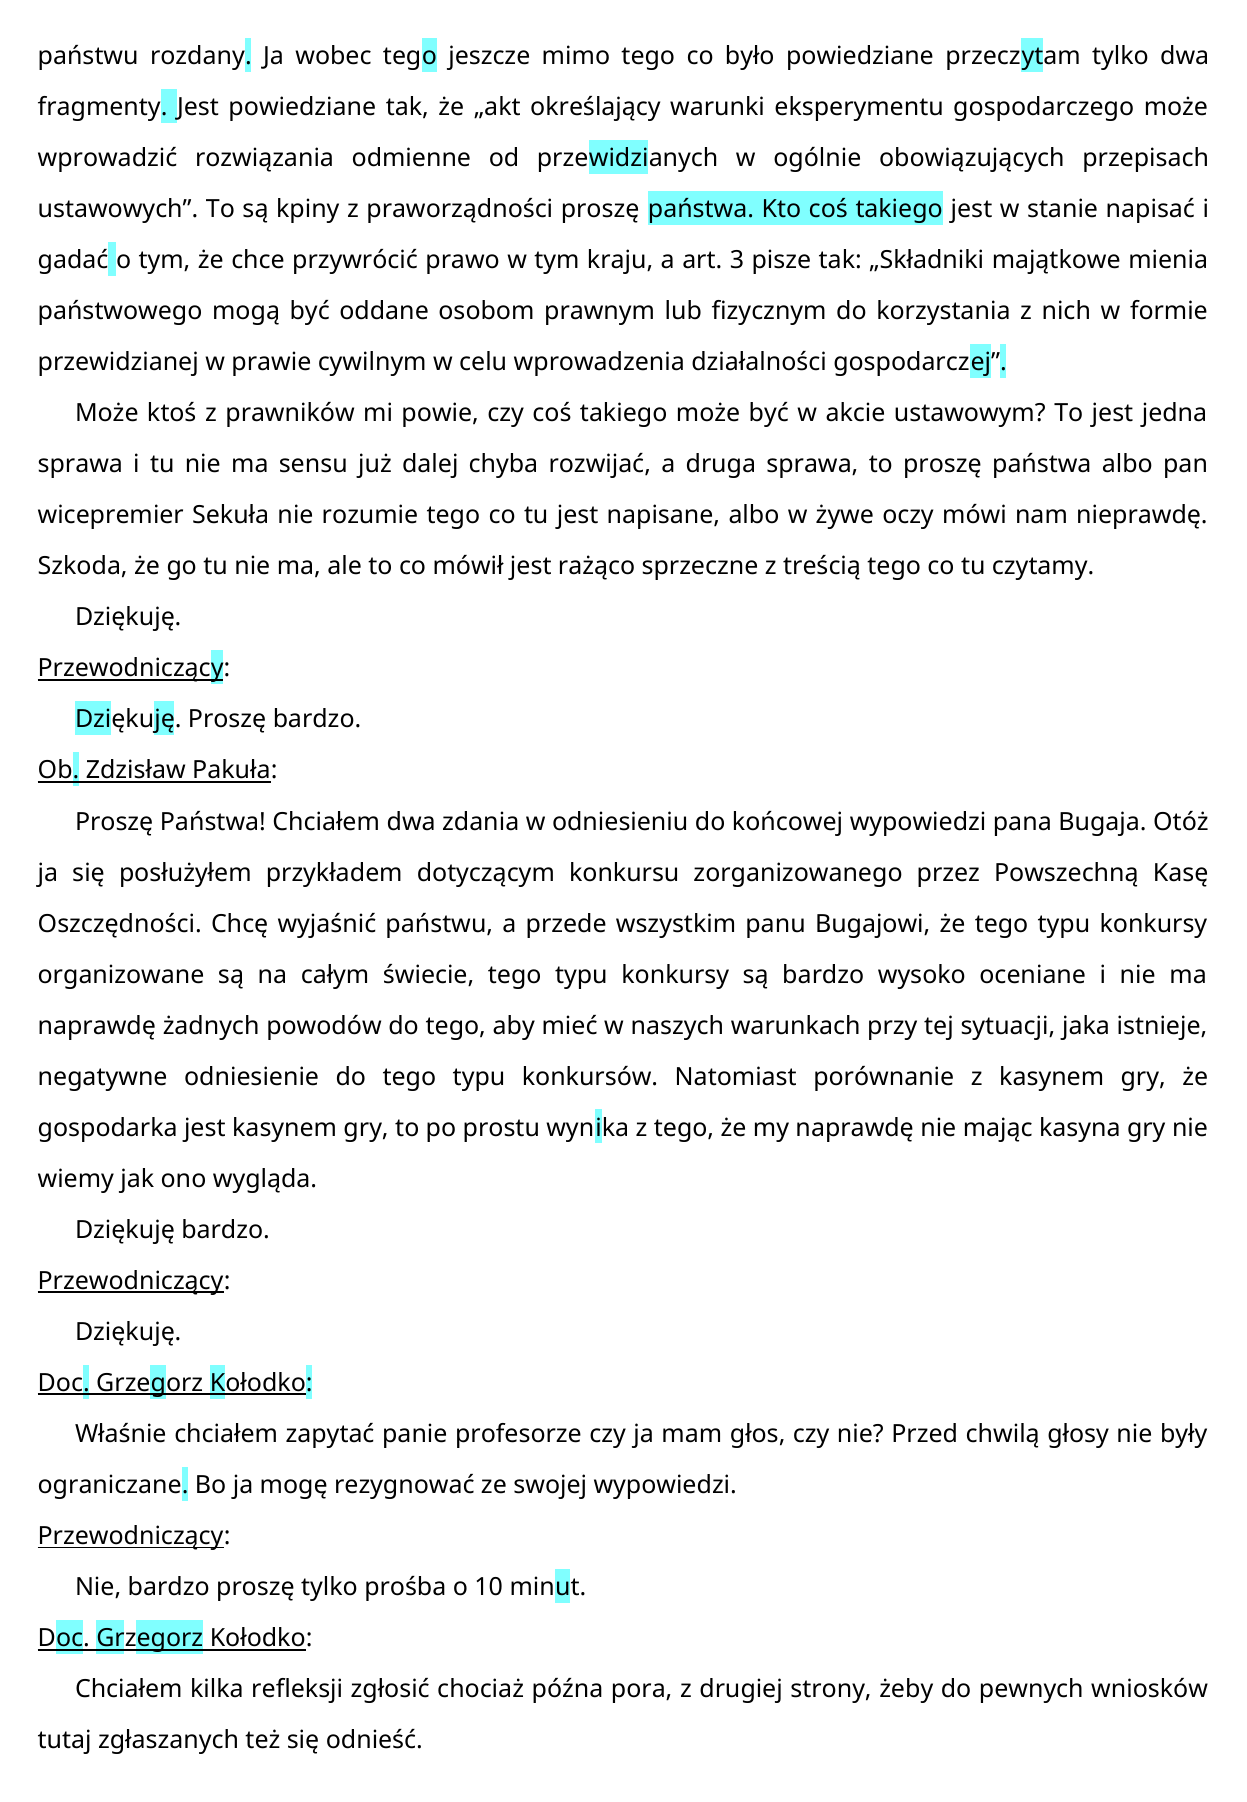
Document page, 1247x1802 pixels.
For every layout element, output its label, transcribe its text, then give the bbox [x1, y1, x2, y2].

text Ob. Zdzisław Pakuła: [37, 752, 1209, 786]
text Dziękuję. Proszę bardzo. [37, 701, 1209, 735]
text Nie, bardzo proszę tylko prośba o 10 minut. [37, 1569, 1209, 1603]
text Przewodniczący: [37, 1262, 1209, 1297]
text Dziękuję bardzo. [37, 1211, 1209, 1246]
text Doc. Grzegorz Kołodko: [37, 1620, 1209, 1654]
text Przewodniczący: [37, 650, 1209, 684]
text Doc. Grzegorz Kołodko: [37, 1364, 1209, 1399]
text Może ktoś z prawników mi powie, czy coś takiego może być w akcie ustawowym? To jest jedna sprawa i tu nie ma sensu już dalej chyba rozwijać, a druga sprawa, to proszę państwa albo pan wicepremier Sekuła nie rozumie tego co tu jest napisane, albo w żywe oczy mówi nam nieprawdę. Szkoda, że go tu nie ma, ale to co mówił jest rażąco sprzeczne z treścią tego co tu czytamy. [37, 395, 1209, 582]
text Dziękuję. [37, 599, 1209, 633]
text Proszę Państwa! Chciałem dwa zdania w odniesieniu do końcowej wypowiedzi pana Bugaja. Otóż ja się posłużyłem przykładem dotyczącym konkursu zorganizowanego przez Powszechną Kasę Oszczędności. Chcę wyjaśnić państwu, a przede wszystkim panu Bugajowi, że tego typu konkursy organizowane są na całym świecie, tego typu konkursy są bardzo wysoko oceniane i nie ma naprawdę żadnych powodów do tego, aby mieć w naszych warunkach przy tej sytuacji, jaka istnieje, negatywne odniesienie do tego typu konkursów. Natomiast porównanie z kasynem gry, że gospodarka jest kasynem gry, to po prostu wynika z tego, że my naprawdę nie mając kasyna gry nie wiemy jak ono wygląda. [37, 803, 1209, 1194]
text Właśnie chciałem zapytać panie profesorze czy ja mam głos, czy nie? Przed chwilą głosy nie były ograniczane. Bo ja mogę rezygnować ze swojej wypowiedzi. [37, 1416, 1209, 1501]
text Przewodniczący: [37, 1518, 1209, 1552]
text Dziękuję. [37, 1313, 1209, 1348]
text Chciałem kilka refleksji zgłosić chociaż późna pora, z drugiej strony, żeby do pewnych wniosków tutaj zgłaszanych też się odnieść. [37, 1671, 1209, 1756]
text państwu rozdany. Ja wobec tego jeszcze mimo tego co było powiedziane przeczytam tylko dwa fragmenty. Jest powiedziane tak, że „akt określający warunki eksperymentu gospodarczego może wprowadzić rozwiązania odmienne od przewidzianych w ogólnie obowiązujących przepisach ustawowych”. To są kpiny z praworządności proszę państwa. Kto coś takiego jest w stanie napisać i gadać o tym, że chce przywrócić prawo w tym kraju, a art. 3 pisze tak: „Składniki majątkowe mienia państwowego mogą być oddane osobom prawnym lub fizycznym do korzystania z nich w formie przewidzianej w prawie cywilnym w celu wprowadzenia działalności gospodarczej”. [37, 37, 1209, 378]
